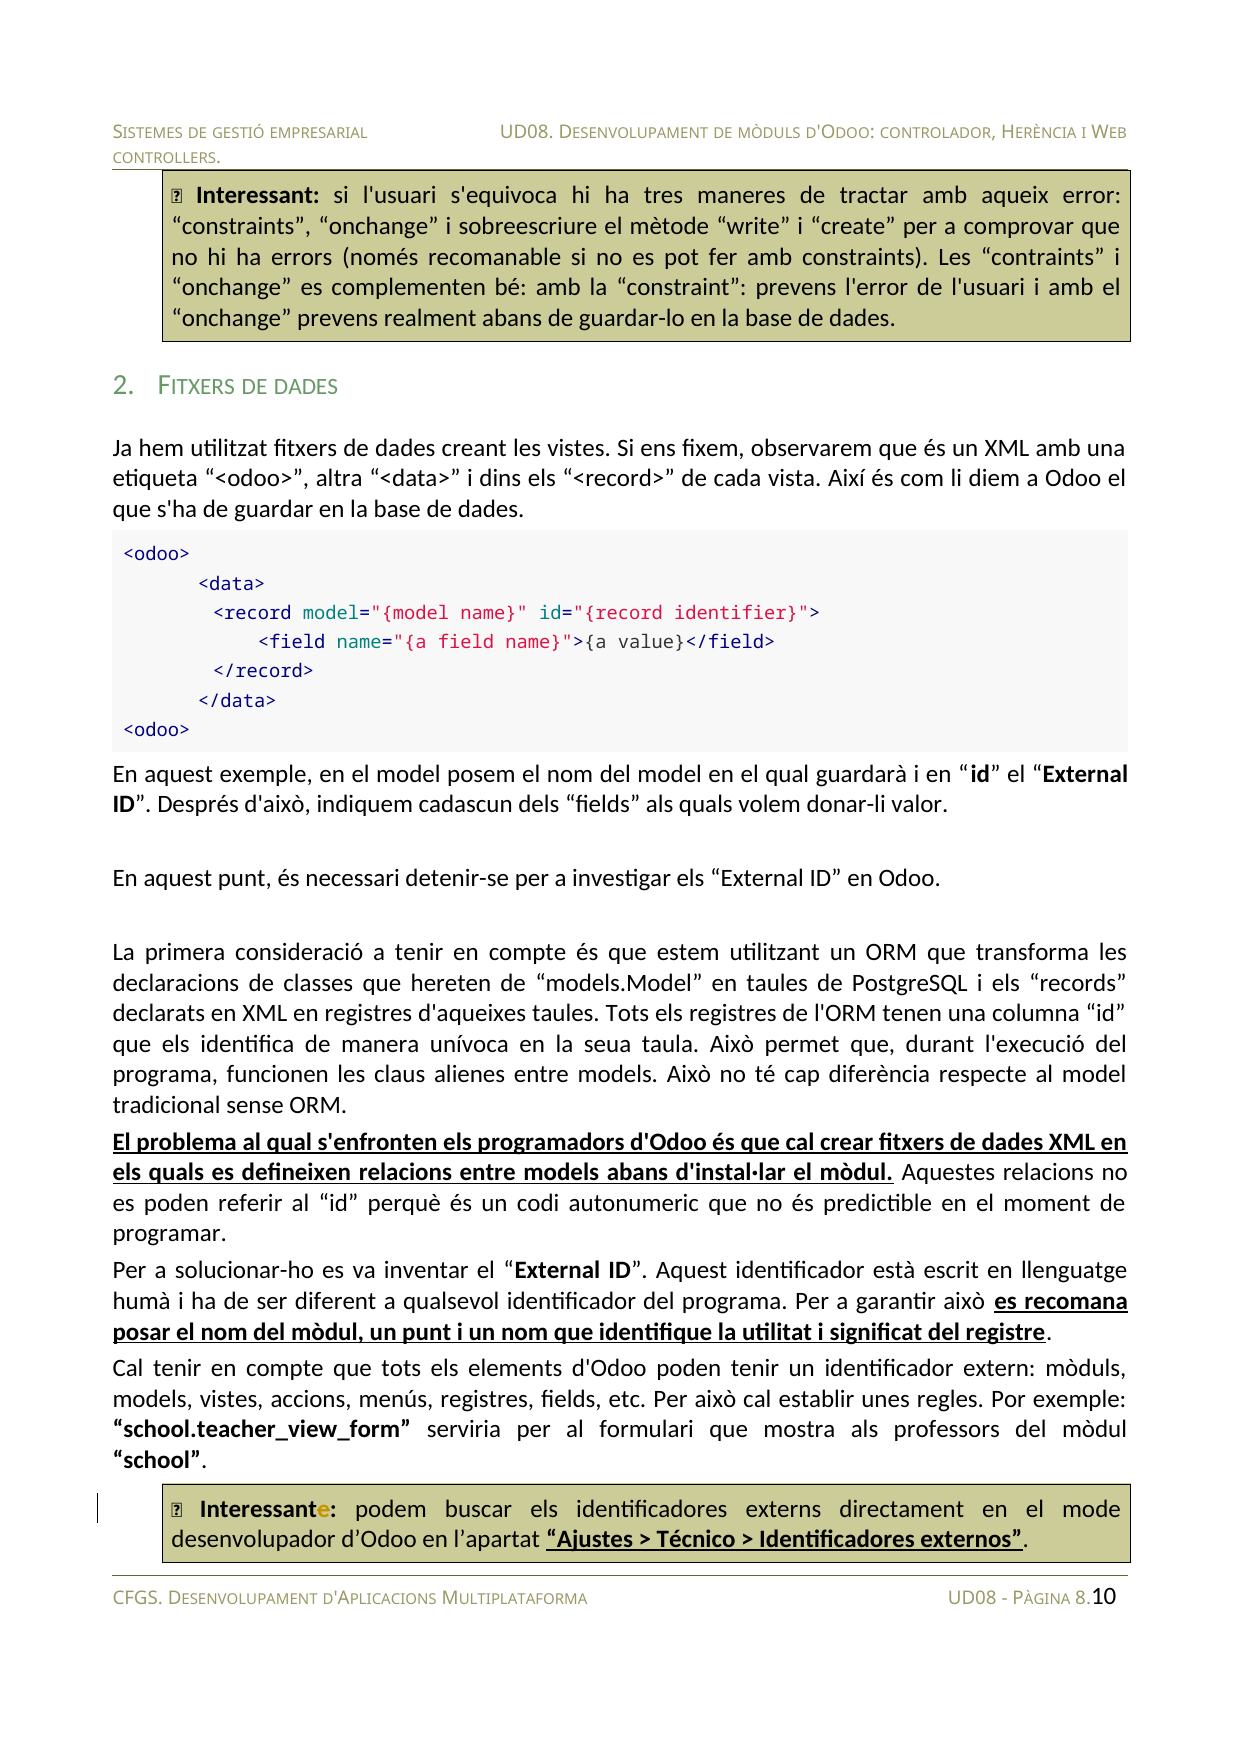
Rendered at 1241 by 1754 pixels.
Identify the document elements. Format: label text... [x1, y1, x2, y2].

text Ja hem utilitzat fitxers de dades creant les vistes. Si ens fixem, observarem que és un XML amb una etiqueta “<odoo>”, altra “<data>” i dins els “<record>” de cada vista. Així és com li diem a Odoo el que s'ha de guardar en la base de dades. [112, 432, 1128, 524]
text Per a solucionar-ho es va inventar el “External ID”. Aquest identificador està escrit en llenguatge humà i ha de ser diferent a qualsevol identificador del programa. Per a garantir això es recomana posar el nom del mòdul, un punt i un nom que identifique la utilitat i significat del registre. [112, 1254, 1128, 1346]
text En aquest punt, és necessari detenir-se per a investigar els “External ID” en Odoo. [112, 862, 1128, 893]
text els quals es defineixen relacions entre models abans d'instal·lar el mòdul. Aquestes relacions no es poden referir al “id” perquè és un codi autonumeric que no és predictible en el moment de programar. [112, 1153, 1128, 1248]
table_header <odoo> <data> <record model="{model name}" id="{record identifier}"> <field name="{a field name}">{a value}</field> </record> </data> <odoo> [112, 530, 1128, 752]
text En aquest exemple, en el model posem el nom del model en el qual guardarà i en “id” el “External ID”. Després d'això, indiquem cadascun dels “fields” als quals volem donar-li valor. [112, 758, 1128, 819]
text El problema al qual s'enfronten els programadors d'Odoo és que cal crear fitxers de dades XML en [112, 1126, 1128, 1152]
text 💬 Interessant: podem buscar els identificadores externs directament en el mode desenvolupador d’Odoo en l’apartat “Ajustes > Técnico > Identificadores externos”. [163, 1485, 1130, 1562]
subtitle Fitxers de dades [112, 366, 1128, 402]
text 💬 Interessant: si l'usuari s'equivoca hi ha tres maneres de tractar amb aqueix error: “constraints”, “onchange” i sobreescriure el mètode “write” i “create” per a comprovar que no hi ha errors (només recomanable si no es pot fer amb constraints). Les “contraints” i “onchange” es complementen bé: amb la “constraint”: prevens l'error de l'usuari i amb el “onchange” prevens realment abans de guardar-lo en la base de dades. [163, 171, 1130, 341]
text La primera consideració a tenir en compte és que estem utilitzant un ORM que transforma les declaracions de classes que hereten de “models.Model” en taules de PostgreSQL i els “records” declarats en XML en registres d'aqueixes taules. Tots els registres de l'ORM tenen una columna “id” que els identifica de manera unívoca en la seua taula. Això permet que, durant l'execució del programa, funcionen les claus alienes entre models. Això no té cap diferència respecte al model tradicional sense ORM. [112, 936, 1128, 1119]
text Cal tenir en compte que tots els elements d'Odoo poden tenir un identificador extern: mòduls, models, vistes, accions, menús, registres, fields, etc. Per això cal establir unes regles. Por exemple: “school.teacher_view_form” serviria per al formulari que mostra als professors del mòdul “school”. [112, 1353, 1128, 1475]
